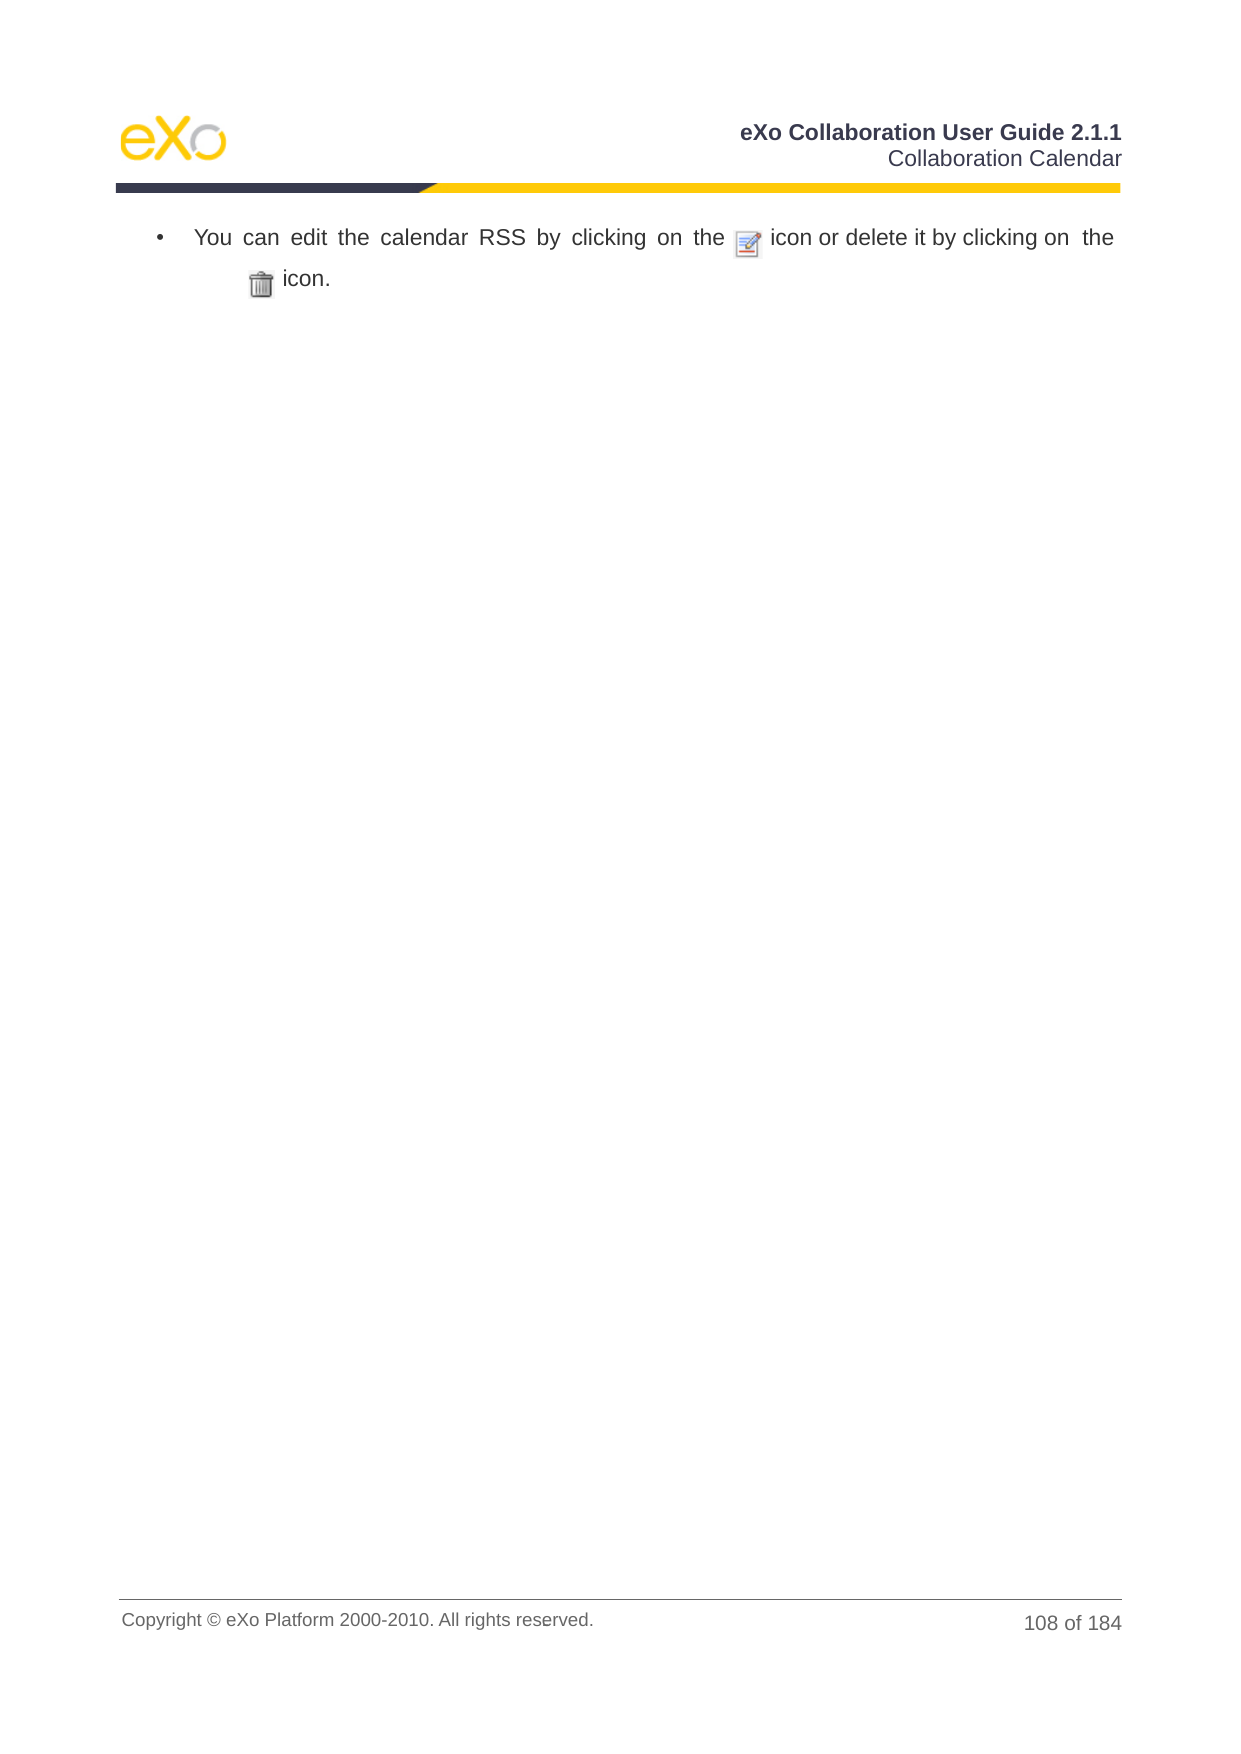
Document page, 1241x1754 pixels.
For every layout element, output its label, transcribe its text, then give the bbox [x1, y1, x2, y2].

picture [248, 270, 275, 299]
picture [115, 183, 1121, 193]
picture [733, 230, 763, 259]
picture [120, 115, 227, 161]
list icon. [156, 265, 1122, 291]
list You can edit the calendar RSS by clicking on the icon or delete it by clicking on the [156, 223, 1122, 250]
